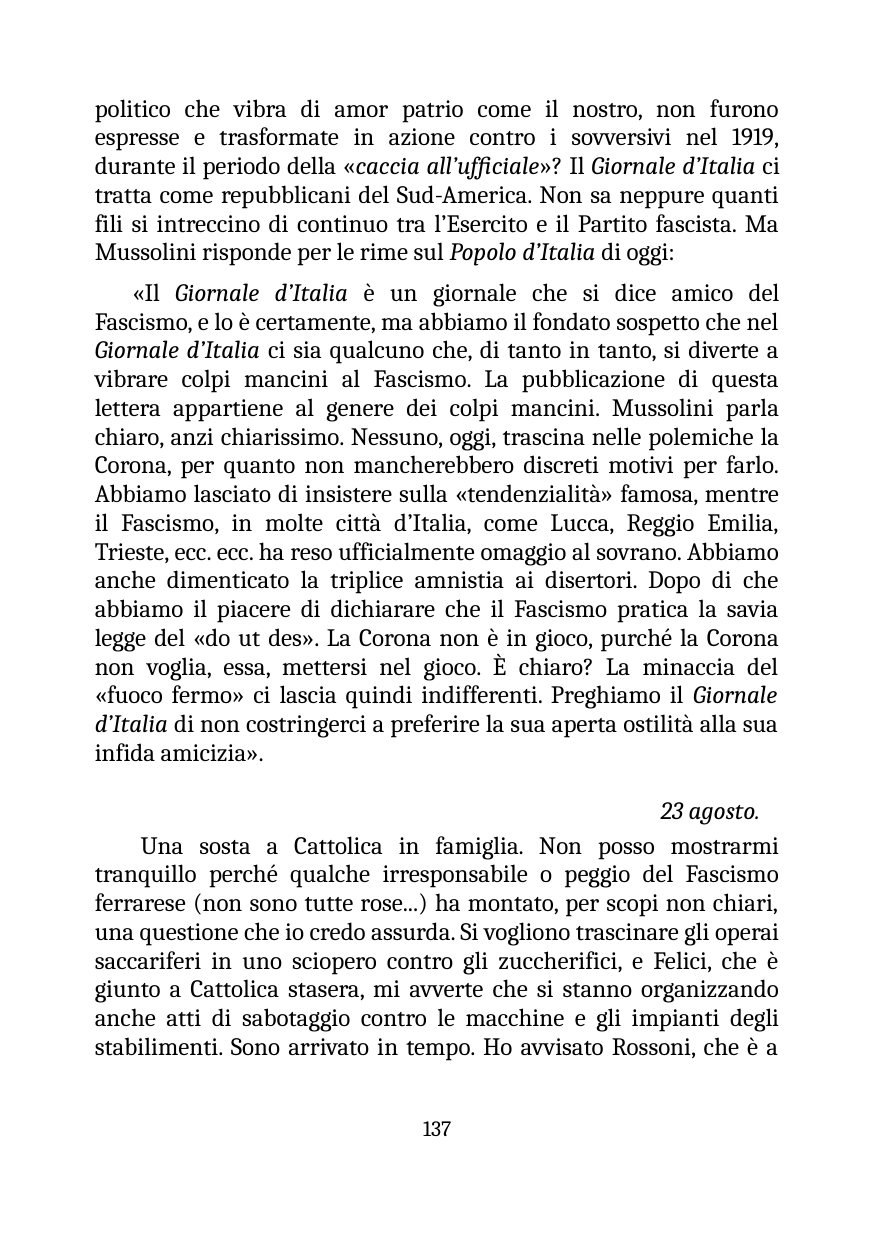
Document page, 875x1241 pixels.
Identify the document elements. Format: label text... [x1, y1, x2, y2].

text politico che vibra di amor patrio come il nostro, non furono espresse e trasformate in azione contro i sovversivi nel 1919, durante il periodo della «caccia all’ufficiale»? Il Giornale d’Italia ci tratta come repubblicani del Sud-America. Non sa neppure quanti fili si intreccino di continuo tra l’Esercito e il Partito fascista. Ma Mussolini risponde per le rime sul Popolo d’Italia di oggi: [94, 94, 779, 267]
text Una sosta a Cattolica in famiglia. Non posso mostrarmi tranquillo perché qualche irresponsabile o peggio del Fascismo ferrarese (non sono tutte rose...) ha montato, per scopi non chiari, una questione che io credo assurda. Si vogliono trascinare gli operai saccariferi in uno sciopero contro gli zuccherifici, e Felici, che è giunto a Cattolica stasera, mi avverte che si stanno organizzando anche atti di sabotaggio contro le macchine e gli impianti degli stabilimenti. Sono arrivato in tempo. Ho avvisato Rossoni, che è a [94, 832, 779, 1062]
text 23 agosto. [94, 797, 762, 826]
text «Il Giornale d’Italia è un giornale che si dice amico del Fascismo, e lo è certamente, ma abbiamo il fondato sospetto che nel Giornale d’Italia ci sia qualcuno che, di tanto in tanto, si diverte a vibrare colpi mancini al Fascismo. La pubblicazione di questa lettera appartiene al genere dei colpi mancini. Mussolini parla chiaro, anzi chiarissimo. Nessuno, oggi, trascina nelle polemiche la Corona, per quanto non mancherebbero discreti motivi per farlo. Abbiamo lasciato di insistere sulla «tendenzialità» famosa, mentre il Fascismo, in molte città d’Italia, come Lucca, Reggio Emilia, Trieste, ecc. ecc. ha reso ufficialmente omaggio al sovrano. Abbiamo anche dimenticato la triplice amnistia ai disertori. Dopo di che abbiamo il piacere di dichiarare che il Fascismo pratica la savia legge del «do ut des». La Corona non è in gioco, purché la Corona non voglia, essa, mettersi nel gioco. È chiaro? La minaccia del «fuoco fermo» ci lascia quindi indifferenti. Preghiamo il Giornale d’Italia di non costringerci a preferire la sua aperta ostilità alla sua infida amicizia». [94, 279, 779, 767]
